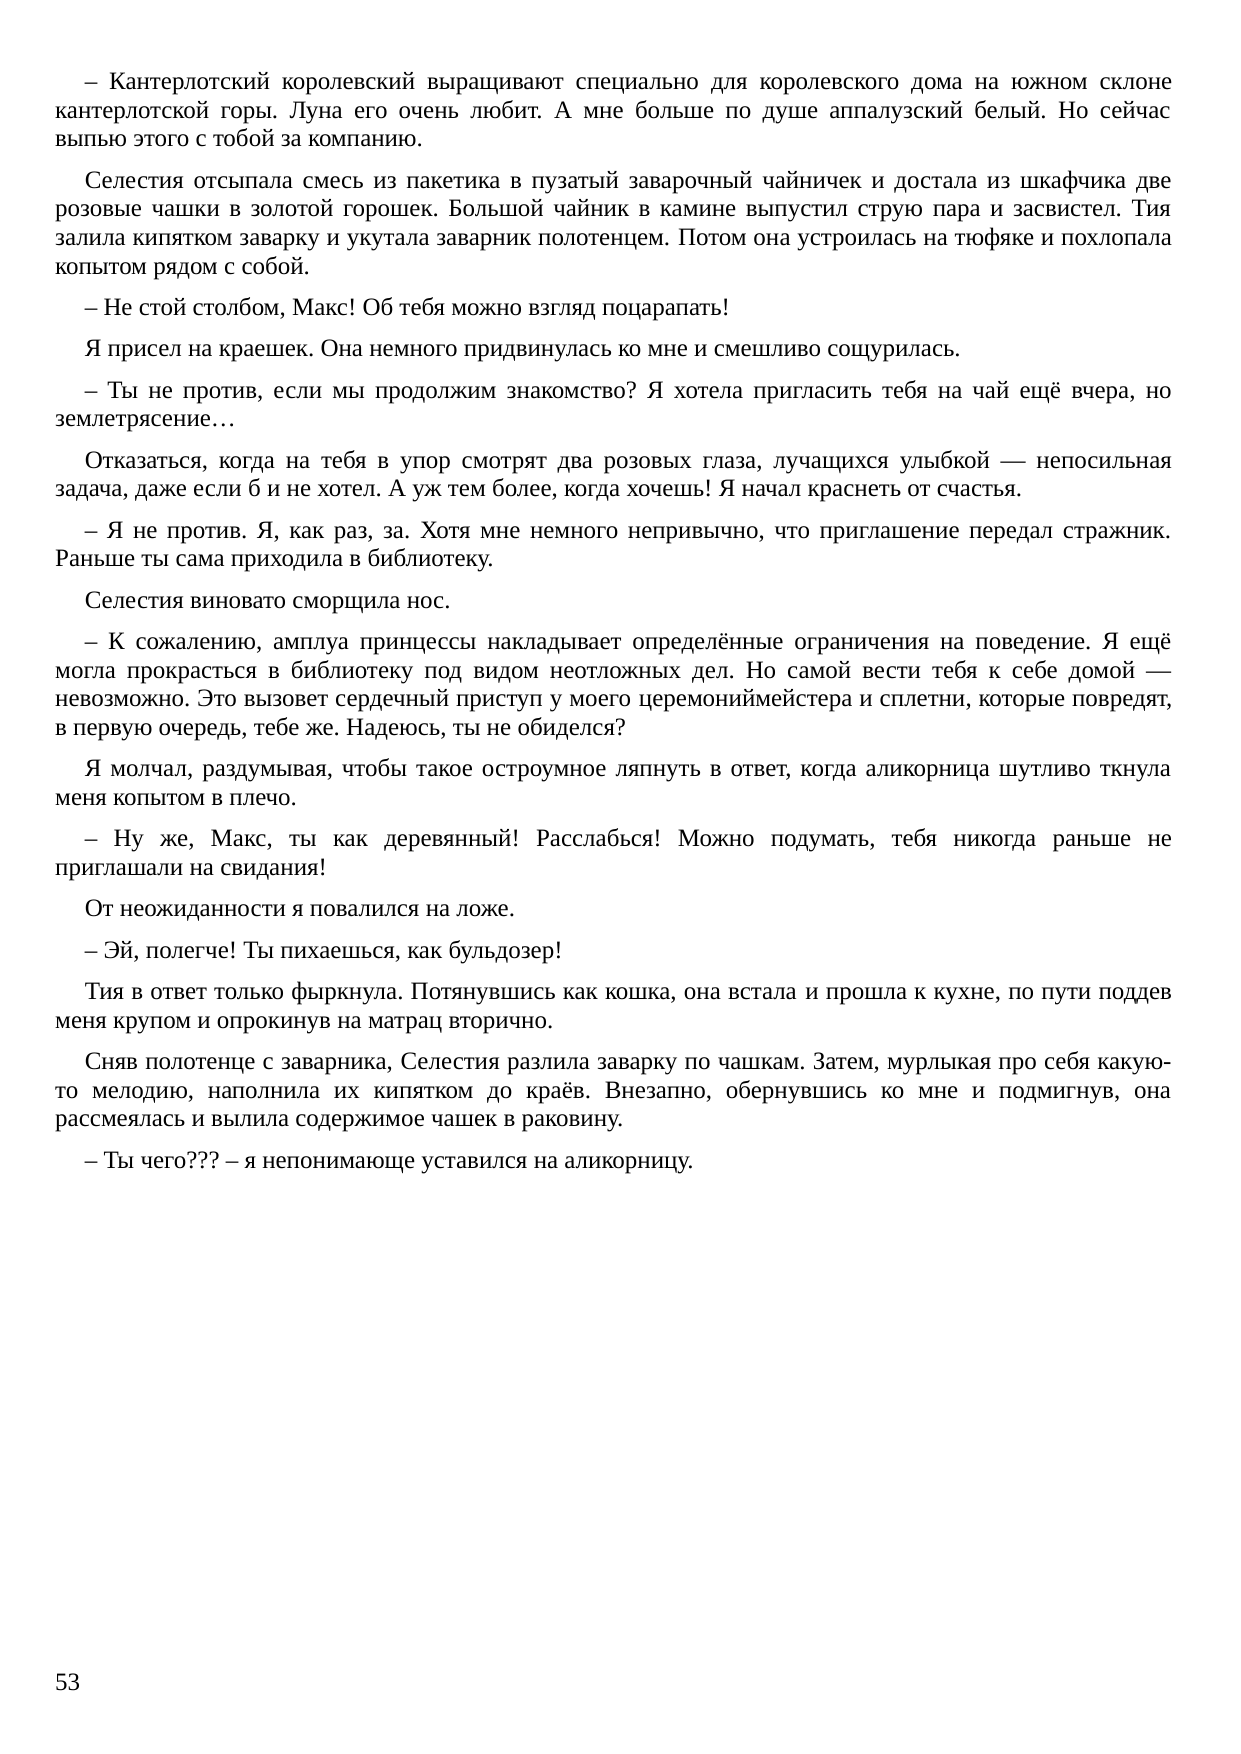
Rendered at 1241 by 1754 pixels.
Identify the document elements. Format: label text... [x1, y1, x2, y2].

text Селестия виновато сморщила нос. [55, 585, 1173, 613]
text Селестия отсыпала смесь из пакетика в пузатый заварочный чайничек и достала из шкафчика две розовые чашки в золотой горошек. Большой чайник в камине выпустил струю пара и засвистел. Тия залила кипятком заварку и укутала заварник полотенцем. Потом она устроилась на тюфяке и похлопала копытом рядом с собой. [55, 165, 1173, 280]
text Тия в ответ только фыркнула. Потянувшись как кошка, она встала и прошла к кухне, по пути поддев меня крупом и опрокинув на матрац вторично. [55, 976, 1173, 1033]
text От неожиданности я повалился на ложе. [55, 893, 1173, 922]
text Я молчал, раздумывая, чтобы такое остроумное ляпнуть в ответ, когда аликорница шутливо ткнула меня копытом в плечо. [55, 753, 1173, 811]
text Сняв полотенце с заварника, Селестия разлила заварку по чашкам. Затем, мурлыкая про себя какую-то мелодию, наполнила их кипятком до краёв. Внезапно, обернувшись ко мне и подмигнув, она рассмеялась и вылила содержимое чашек в раковину. [55, 1046, 1173, 1132]
text – Кантерлотский королевский выращивают специально для королевского дома на южном склоне кантерлотской горы. Луна его очень любит. А мне больше по душе аппалузский белый. Но сейчас выпью этого с тобой за компанию. [55, 66, 1173, 152]
text Отказаться, когда на тебя в упор смотрят два розовых глаза, лучащихся улыбкой — непосильная задача, даже если б и не хотел. А уж тем более, когда хочешь! Я начал краснеть от счастья. [55, 445, 1173, 502]
text – Эй, полегче! Ты пихаешься, как бульдозер! [55, 935, 1173, 963]
text – К сожалению, амплуа принцессы накладывает определённые ограничения на поведение. Я ещё могла прокрасться в библиотеку под видом неотложных дел. Но самой вести тебя к себе домой — невозможно. Это вызовет сердечный приступ у моего церемониймейстера и сплетни, которые повредят, в первую очередь, тебе же. Надеюсь, ты не обиделся? [55, 626, 1173, 741]
text – Я не против. Я, как раз, за. Хотя мне немного непривычно, что приглашение передал стражник. Раньше ты сама приходила в библиотеку. [55, 515, 1173, 572]
text – Ты не против, если мы продолжим знакомство? Я хотела пригласить тебя на чай ещё вчера, но землетрясение… [55, 375, 1173, 432]
text – Не стой столбом, Макс! Об тебя можно взгляд поцарапать! [55, 292, 1173, 321]
text Я присел на краешек. Она немного придвинулась ко мне и смешливо сощурилась. [55, 333, 1173, 362]
text – Ну же, Макс, ты как деревянный! Расслабься! Можно подумать, тебя никогда раньше не приглашали на свидания! [55, 823, 1173, 881]
text – Ты чего??? – я непонимающе уставился на аликорницу. [55, 1145, 1173, 1173]
